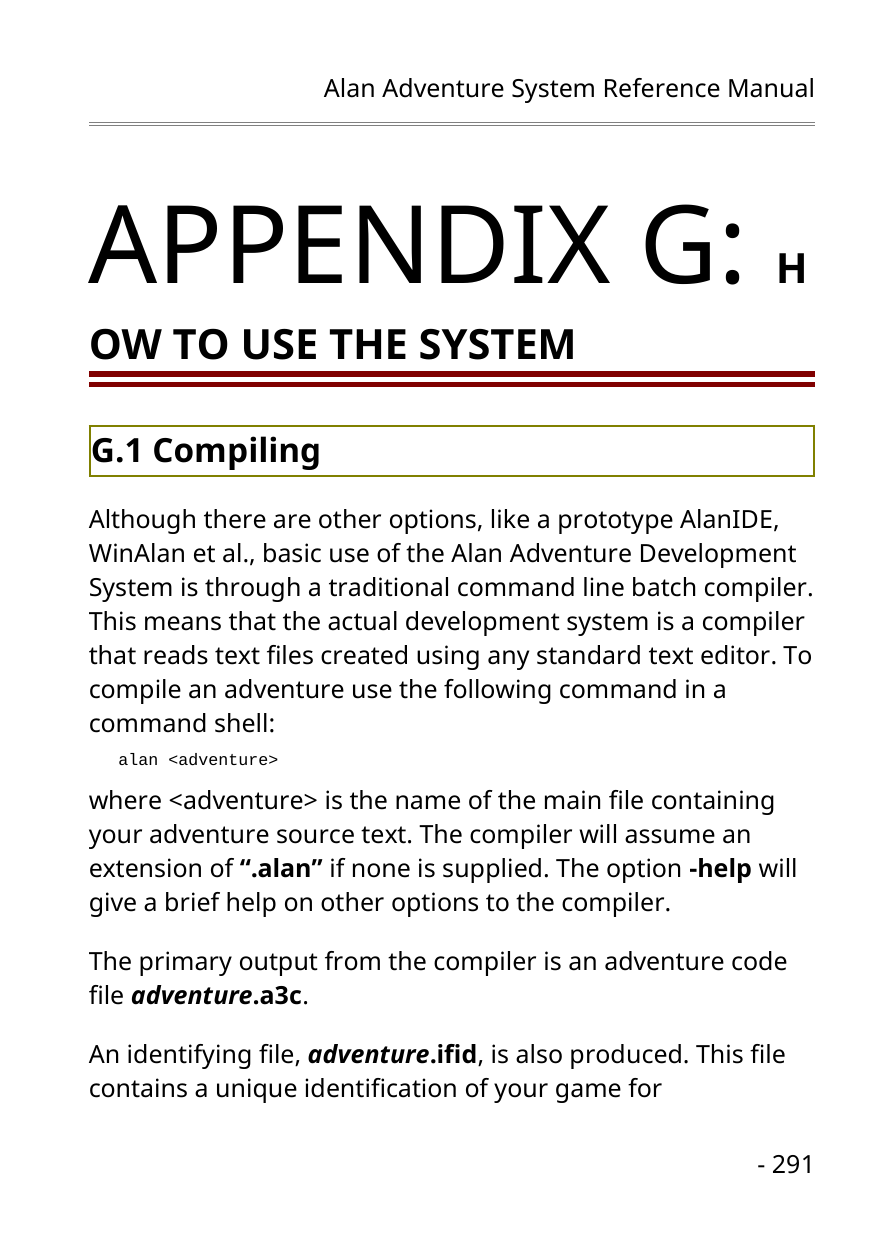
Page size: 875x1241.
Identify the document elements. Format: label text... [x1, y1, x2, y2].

text An identifying file, ad­venture.ifid, is also produced. This file contains a unique identification of your game for [88, 1037, 815, 1105]
text The primary output from the compiler is an adventure code file ad­venture.a3c. [88, 944, 815, 1012]
subtitle Compiling [91, 427, 813, 475]
text where <adventure> is the name of the main file containing your adventure source text. The compiler will assume an extension of “.alan” if none is supplied. The option -help will give a brief help on other options to the compiler. [88, 783, 815, 919]
text alan <adventure> [118, 752, 815, 771]
text Although there are other options, like a prototype AlanIDE, WinAlan et al., basic use of the Alan Adventure Development System is through a traditional command line batch compiler. This means that the actual development system is a compiler that reads text files created using any standard text editor. To compile an ad­venture use the following command in a command shell: [88, 502, 815, 739]
subtitle HOW TO USE THE SYSTEM [88, 167, 815, 387]
